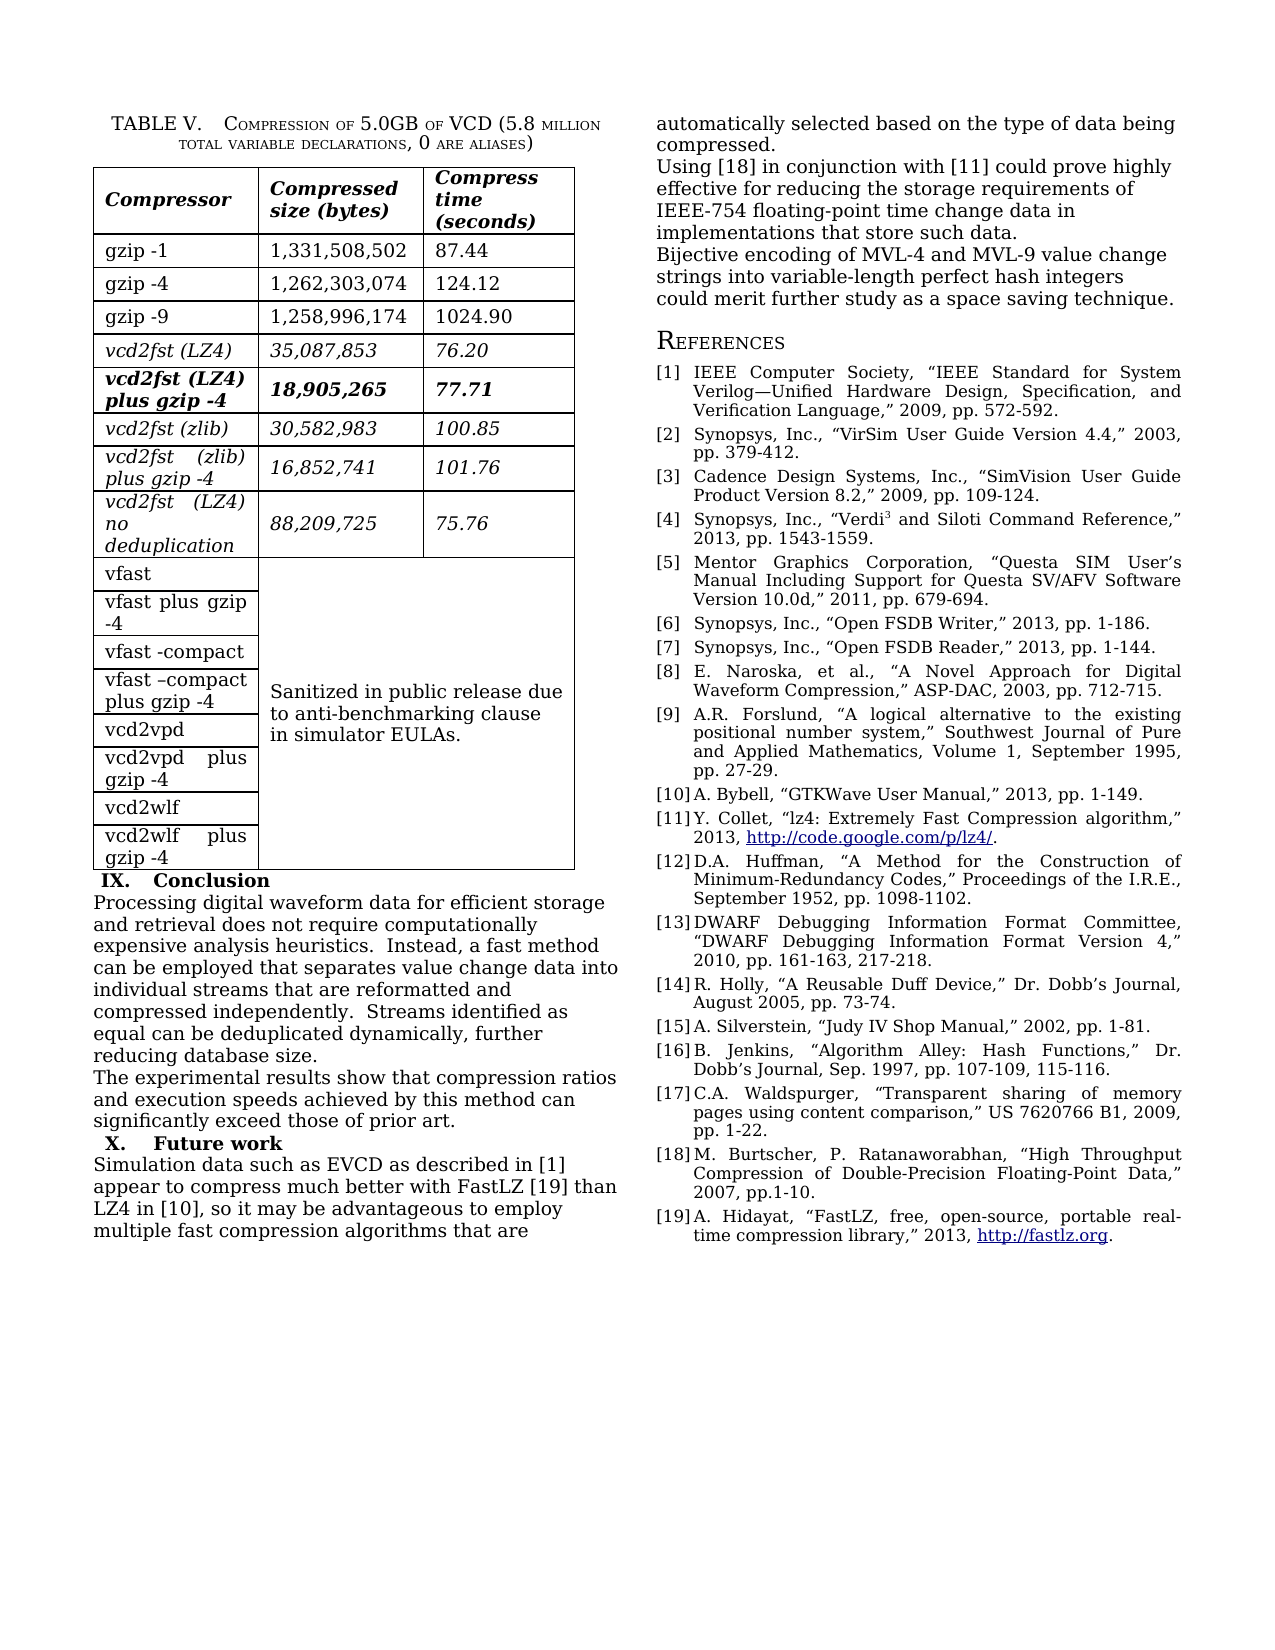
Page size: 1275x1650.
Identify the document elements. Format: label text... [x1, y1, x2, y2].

table_cell 30,582,983 [259, 414, 423, 445]
table_cell vfast –compact plus gzip -4 [94, 670, 258, 713]
table_cell 88,209,725 [259, 492, 423, 557]
table_cell vfast plus gzip -4 [94, 592, 258, 635]
text Simulation data such as EVCD as described in [1] appear to compress much better with FastLZ [19] than LZ4 in [10], so it may be advantageous to employ multiple fast compression algorithms that are [93, 1154, 619, 1242]
table_cell vcd2wlf [94, 793, 258, 824]
table_cell 1,331,508,502 [259, 235, 423, 267]
table_cell vfast -compact [94, 636, 258, 668]
table_cell 18,905,265 [259, 368, 423, 412]
text automatically selected based on the type of data being compressed. [656, 112, 1182, 156]
table_cell 1024.90 [424, 302, 574, 333]
list A. Bybell, “GTKWave User Manual,” 2013, pp. 1-149. [656, 785, 1182, 804]
list DWARF Debugging Information Format Committee, “DWARF Debugging Information Format Version 4,” 2010, pp. 161-163, 217-218. [656, 913, 1182, 970]
list B. Jenkins, “Algorithm Alley: Hash Functions,” Dr. Dobb’s Journal, Sep. 1997, pp. 107-109, 115-116. [656, 1042, 1182, 1079]
table_cell Sanitized in public release due to anti-benchmarking clause in simulator EULAs. [259, 558, 574, 869]
table_header Compressed size (bytes) [259, 168, 423, 233]
table_cell 1,262,303,074 [259, 268, 423, 300]
table_cell vcd2fst (LZ4) [94, 335, 258, 367]
list A. Silverstein, “Judy IV Shop Manual,” 2002, pp. 1-81. [656, 1018, 1182, 1036]
text Bijective encoding of MVL-4 and MVL-9 value change strings into variable-length perfect hash integers could merit further study as a space saving technique. [656, 244, 1182, 309]
text Processing digital waveform data for efficient storage and retrieval does not require computationally expensive analysis heuristics. Instead, a fast method can be employed that separates value change data into individual streams that are reformatted and compressed independently. Streams identified as equal can be deduplicated dynamically, further reducing database size. [93, 892, 619, 1067]
table_cell 1,258,996,174 [259, 302, 423, 333]
list E. Naroska, et al., “A Novel Approach for Digital Waveform Compression,” ASP-DAC, 2003, pp. 712-715. [656, 662, 1182, 700]
table_header Compressor [94, 168, 258, 233]
list D.A. Huffman, “A Method for the Construction of Minimum-Redundancy Codes,” Proceedings of the I.R.E., September 1952, pp. 1098-1102. [656, 852, 1182, 908]
list A.R. Forslund, “A logical alternative to the existing positional number system,” Southwest Journal of Pure and Applied Mathematics, Volume 1, September 1995, pp. 27-29. [656, 705, 1182, 780]
list R. Holly, “A Reusable Duff Device,” Dr. Dobb’s Journal, August 2005, pp. 73-74. [656, 975, 1182, 1012]
list C.A. Waldspurger, “Transparent sharing of memory pages using content comparison,” US 7620766 B1, 2009, pp. 1-22. [656, 1084, 1182, 1141]
table_cell vcd2vpd [94, 715, 258, 746]
table_cell 16,852,741 [259, 447, 423, 490]
subtitle Future work [93, 1132, 619, 1154]
table_cell 100.85 [424, 414, 574, 445]
text The experimental results show that compression ratios and execution speeds achieved by this method can significantly exceed those of prior art. [93, 1067, 619, 1132]
list M. Burtscher, P. Ratanaworabhan, “High Throughput Compression of Double-Precision Floating-Point Data,” 2007, pp.1-10. [656, 1146, 1182, 1202]
list IEEE Computer Society, “IEEE Standard for System Verilog—Unified Hardware Design, Specification, and Verification Language,” 2009, pp. 572-592. [656, 363, 1182, 420]
list Cadence Design Systems, Inc., “SimVision User Guide Product Version 8.2,” 2009, pp. 109-124. [656, 468, 1182, 505]
table_cell 87.44 [424, 235, 574, 267]
table_cell vfast [94, 558, 258, 590]
table_cell gzip -9 [94, 302, 258, 333]
table_cell 77.71 [424, 368, 574, 412]
table_cell 76.20 [424, 335, 574, 367]
table_cell gzip -1 [94, 235, 258, 267]
table_cell 124.12 [424, 268, 574, 300]
table_cell vcd2vpd plus gzip -4 [94, 748, 258, 791]
table_cell 35,087,853 [259, 335, 423, 367]
list Synopsys, Inc., “Open FSDB Writer,” 2013, pp. 1-186. [656, 614, 1182, 633]
text Using [18] in conjunction with [11] could prove highly effective for reducing the storage requirements of IEEE-754 floating-point time change data in implementations that store such data. [656, 156, 1182, 244]
table_cell vcd2fst (LZ4) plus gzip -4 [94, 368, 258, 412]
list Synopsys, Inc., “Verdi3 and Siloti Command Reference,” 2013, pp. 1543-1559. [656, 510, 1182, 548]
table_cell vcd2wlf plus gzip -4 [94, 826, 258, 869]
list Compression of 5.0GB of VCD (5.8 million total variable declarations, 0 are aliases) [93, 112, 619, 154]
table_cell 101.76 [424, 447, 574, 490]
list Mentor Graphics Corporation, “Questa SIM User’s Manual Including Support for Questa SV/AFV Software Version 10.0d,” 2011, pp. 679-694. [656, 553, 1182, 609]
list Synopsys, Inc., “VirSim User Guide Version 4.4,” 2003, pp. 379-412. [656, 425, 1182, 462]
table_header Compress time (seconds) [424, 168, 574, 233]
list Synopsys, Inc., “Open FSDB Reader,” 2013, pp. 1-144. [656, 638, 1182, 657]
table_cell gzip -4 [94, 268, 258, 300]
table_cell 75.76 [424, 492, 574, 557]
subtitle References [656, 326, 1182, 355]
list Y. Collet, “lz4: Extremely Fast Compression algorithm,” 2013, http://code.google.com/p/lz4/. [656, 809, 1182, 847]
list A. Hidayat, “FastLZ, free, open-source, portable real-time compression library,” 2013, http://fastlz.org. [656, 1207, 1182, 1245]
table_cell vcd2fst (zlib) [94, 414, 258, 445]
table_cell vcd2fst (LZ4) no deduplication [94, 492, 258, 557]
table_cell vcd2fst (zlib) plus gzip -4 [94, 447, 258, 490]
subtitle Conclusion [93, 870, 619, 892]
